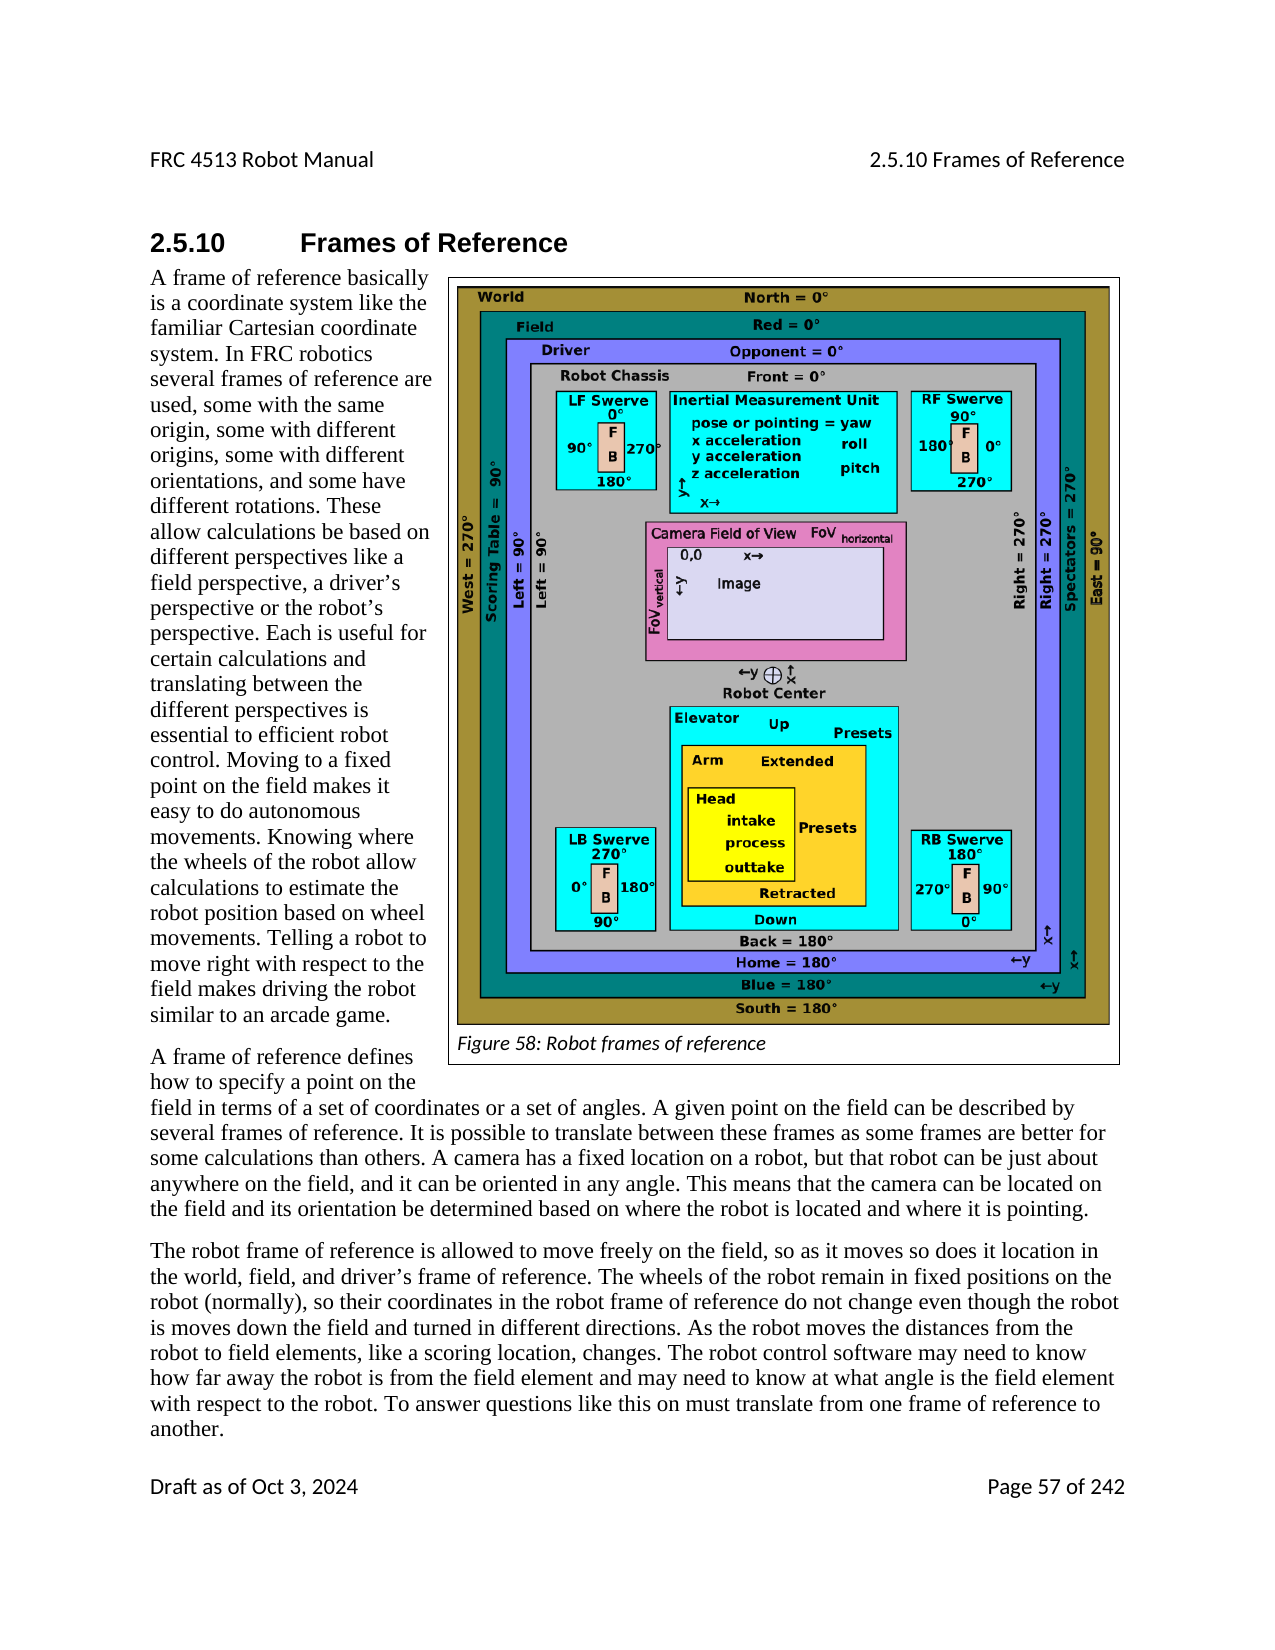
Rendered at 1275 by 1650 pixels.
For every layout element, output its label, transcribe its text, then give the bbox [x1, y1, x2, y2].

text The robot frame of reference is allowed to move freely on the field, so as it moves so does it location in the world, field, and driver’s frame of reference. The wheels of the robot remain in fixed positions on the robot (normally), so their coordinates in the robot frame of reference do not change even though the robot is moves down the field and turned in different directions. As the robot moves the distances from the robot to field elements, like a scoring location, changes. The robot control software may need to know how far away the robot is from the field element and may need to know at what angle is the field element with respect to the robot. To answer questions like this on must translate from one frame of reference to another. [150, 1238, 1125, 1442]
text [449, 278, 1119, 1064]
text A frame of reference defines how to specify a point on the field in terms of a set of coordinates or a set of angles. A given point on the field can be described by several frames of reference. It is possible to translate between these frames as some frames are better for some calculations than others. A camera has a fixed location on a robot, but that robot can be just about anywhere on the field, and it can be oriented in any angle. This means that the camera can be located on the field and its orientation be determined based on where the robot is located and where it is pointing. [150, 1044, 1125, 1222]
text Figure 58: Robot frames of reference [457, 1025, 1110, 1056]
picture [457, 286, 1110, 1025]
subtitle Frames of Reference [150, 228, 1125, 258]
text A frame of reference basically is a coordinate system like the familiar Cartesian coordinate system. In FRC robotics several frames of reference are used, some with the same origin, some with different origins, some with different orientations, and some have different rotations. These allow calculations be based on different perspectives like a field perspective, a driver’s perspective or the robot’s perspective. Each is useful for certain calculations and translating between the different perspectives is essential to efficient robot control. Moving to a fixed point on the field makes it easy to do autonomous movements. Knowing where the wheels of the robot allow calculations to estimate the robot position based on wheel movements. Telling a robot to move right with respect to the field makes driving the robot similar to an arcade game. [150, 264, 1125, 1027]
